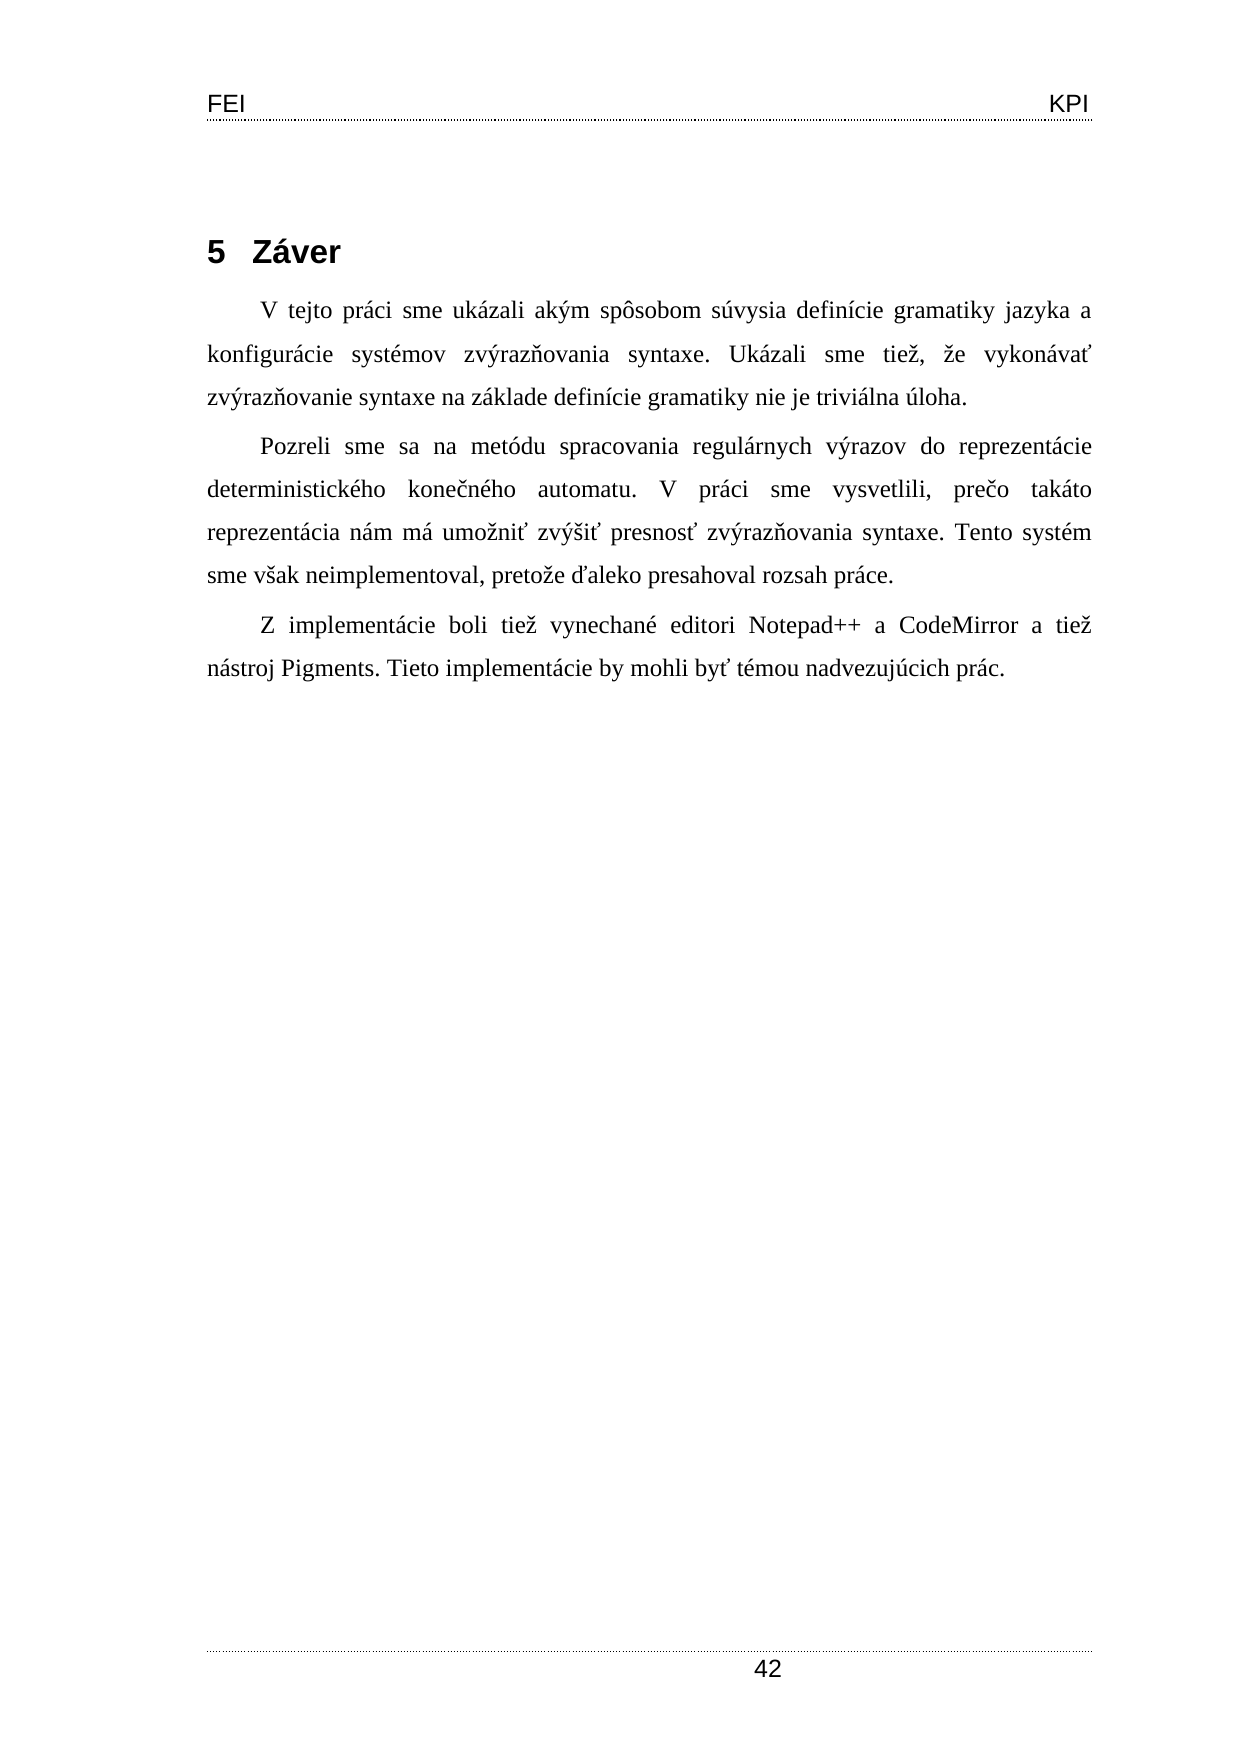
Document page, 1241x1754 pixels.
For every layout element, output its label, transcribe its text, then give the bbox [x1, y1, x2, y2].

text V tejto práci sme ukázali akým spôsobom súvysia definície gramatiky jazyka a konfigurácie systémov zvýrazňovania syntaxe. Ukázali sme tiež, že vykonávať zvýrazňovanie syntaxe na základe definície gramatiky nie je triviálna úloha. [207, 296, 1092, 411]
list Záver [207, 232, 1092, 270]
text Pozreli sme sa na metódu spracovania regulárnych výrazov do reprezentácie deterministického konečného automatu. V práci sme vysvetlili, prečo takáto reprezentácia nám má umožniť zvýšiť presnosť zvýrazňovania syntaxe. Tento systém sme však neimplementoval, pretože ďaleko presahoval rozsah práce. [207, 431, 1092, 589]
text Z implementácie boli tiež vynechané editori Notepad++ a CodeMirror a tiež nástroj Pigments. Tieto implementácie by mohli byť témou nadvezujúcich prác. [207, 610, 1092, 682]
